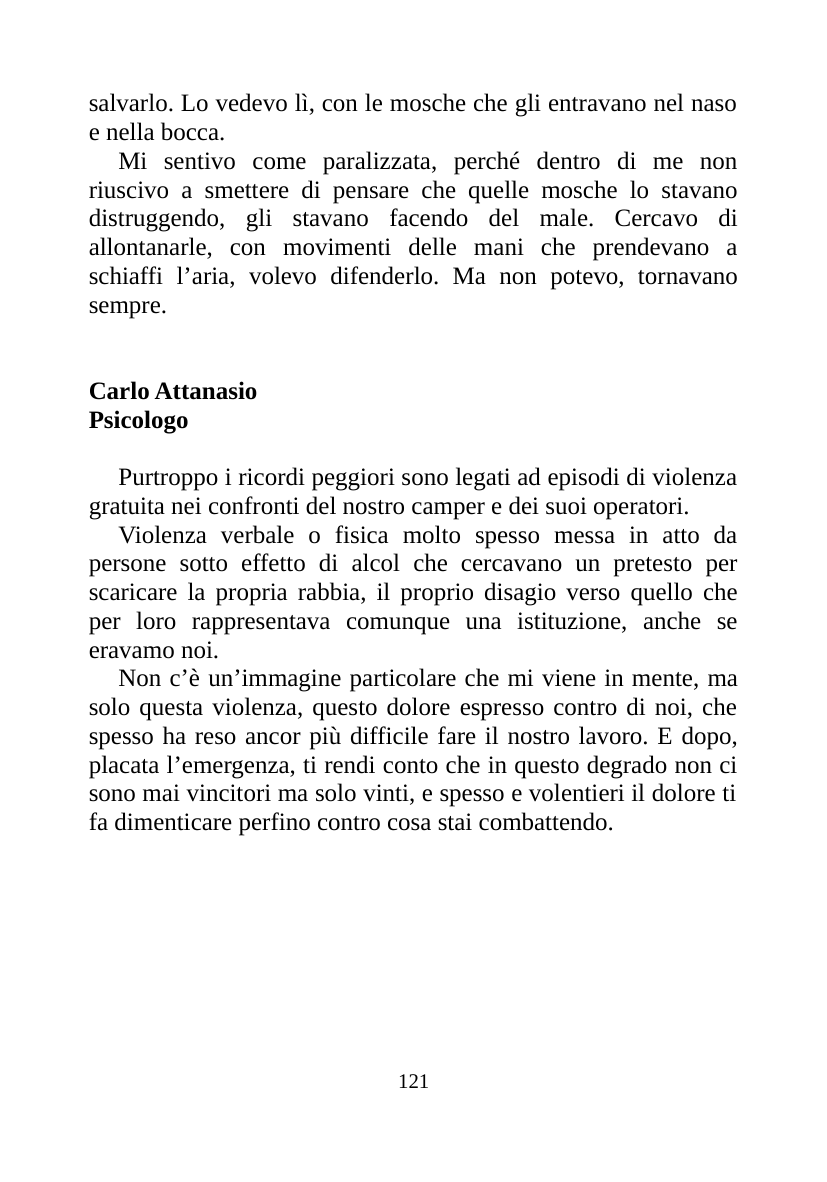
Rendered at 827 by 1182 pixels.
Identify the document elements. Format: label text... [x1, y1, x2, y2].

text Purtroppo i ricordi peggiori sono legati ad episodi di violenza gratuita nei confronti del nostro camper e dei suoi operatori. [88, 462, 738, 520]
subtitle Carlo Attanasio [88, 376, 738, 405]
subtitle Psicologo [88, 405, 738, 433]
text salvarlo. Lo vedevo lì, con le mosche che gli entravano nel naso e nella bocca. [88, 88, 738, 146]
text Mi sentivo come paralizzata, perché dentro di me non riuscivo a smettere di pensare che quelle mosche lo stavano distruggendo, gli stavano facendo del male. Cercavo di allontanarle, con movimenti delle mani che prendevano a schiaffi l’aria, volevo difenderlo. Ma non potevo, tornavano sempre. [88, 146, 738, 318]
text Violenza verbale o fisica molto spesso messa in atto da persone sotto effetto di alcol che cercavano un pretesto per scaricare la propria rabbia, il proprio disagio verso quello che per loro rappresentava comunque una istituzione, anche se eravamo noi. [88, 520, 738, 663]
text Non c’è un’immagine particolare che mi viene in mente, ma solo questa violenza, questo dolore espresso contro di noi, che spesso ha reso ancor più difficile fare il nostro lavoro. E dopo, placata l’emergenza, ti rendi conto che in questo degrado non ci sono mai vincitori ma solo vinti, e spesso e volentieri il dolore ti fa dimenticare perfino contro cosa stai combattendo. [88, 663, 738, 836]
